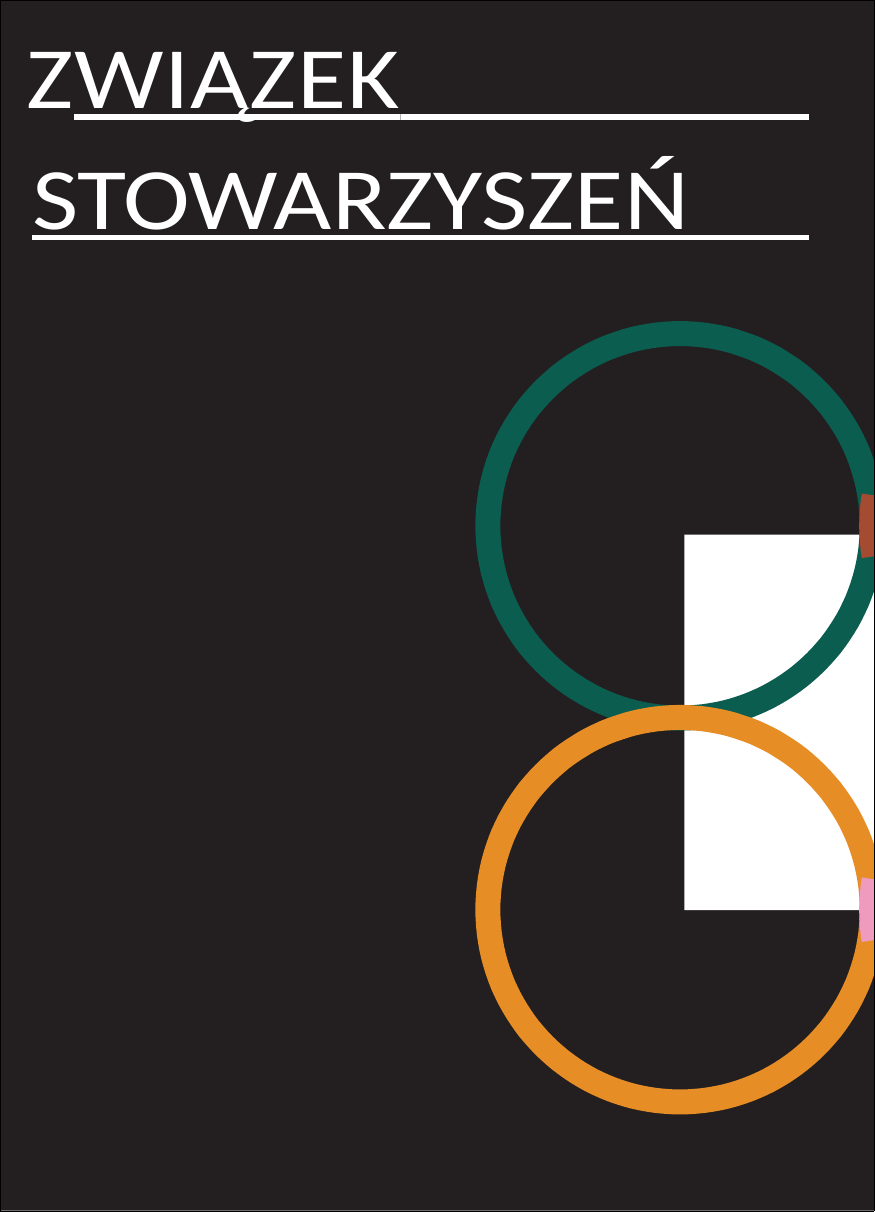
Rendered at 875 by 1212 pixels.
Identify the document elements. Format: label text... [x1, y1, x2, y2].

text 90 [32, 1143, 874, 1182]
subtitle ZWIĄZEK STOWARZYSZEŃ [26, 24, 809, 251]
